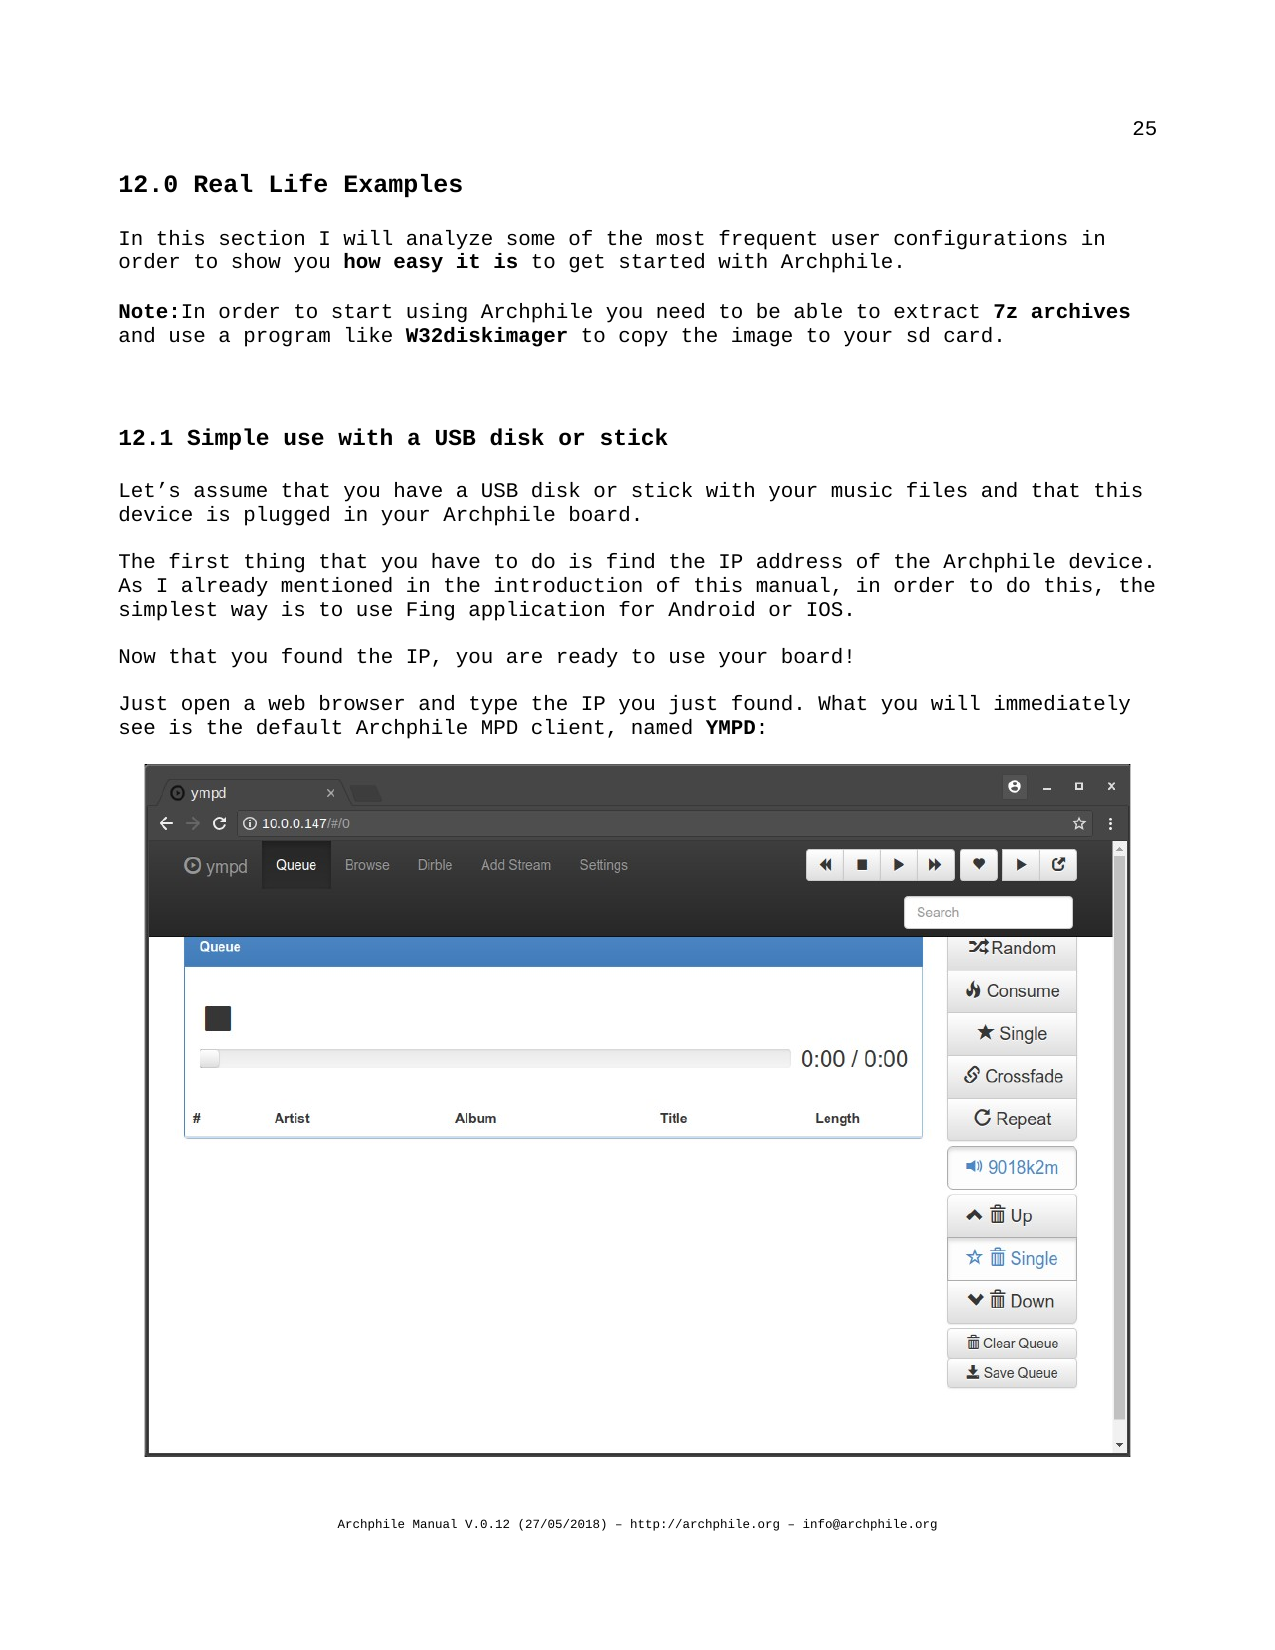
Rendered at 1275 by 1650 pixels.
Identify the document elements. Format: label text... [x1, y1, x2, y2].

text In this section I will analyze some of the most frequent user configurations in order to show you how easy it is to get started with Archphile. [118, 228, 1157, 275]
text 12.1 Simple use with a USB disk or stick [118, 426, 1157, 452]
text 12.0 Real Life Examples [118, 171, 1157, 199]
text The first thing that you have to do is find the IP address of the Archphile device. As I already mentioned in the introduction of this manual, in order to do this, the simplest way is to use Fing application for Android or IOS. [118, 551, 1157, 622]
text Now that you found the IP, you are ready to use your board! [118, 646, 1157, 670]
text Just open a web browser and type the IP you just found. What you will immediately see is the default Archphile MPD client, named YMPD: [118, 693, 1157, 741]
text Note:In order to start using Archphile you need to be able to extract 7z archives and use a program like W32diskimager to copy the image to your sd card. [118, 301, 1157, 348]
picture [144, 764, 1131, 1457]
text Let’s assume that you have a USB disk or stick with your music files and that this device is plugged in your Archphile board. [118, 481, 1157, 528]
